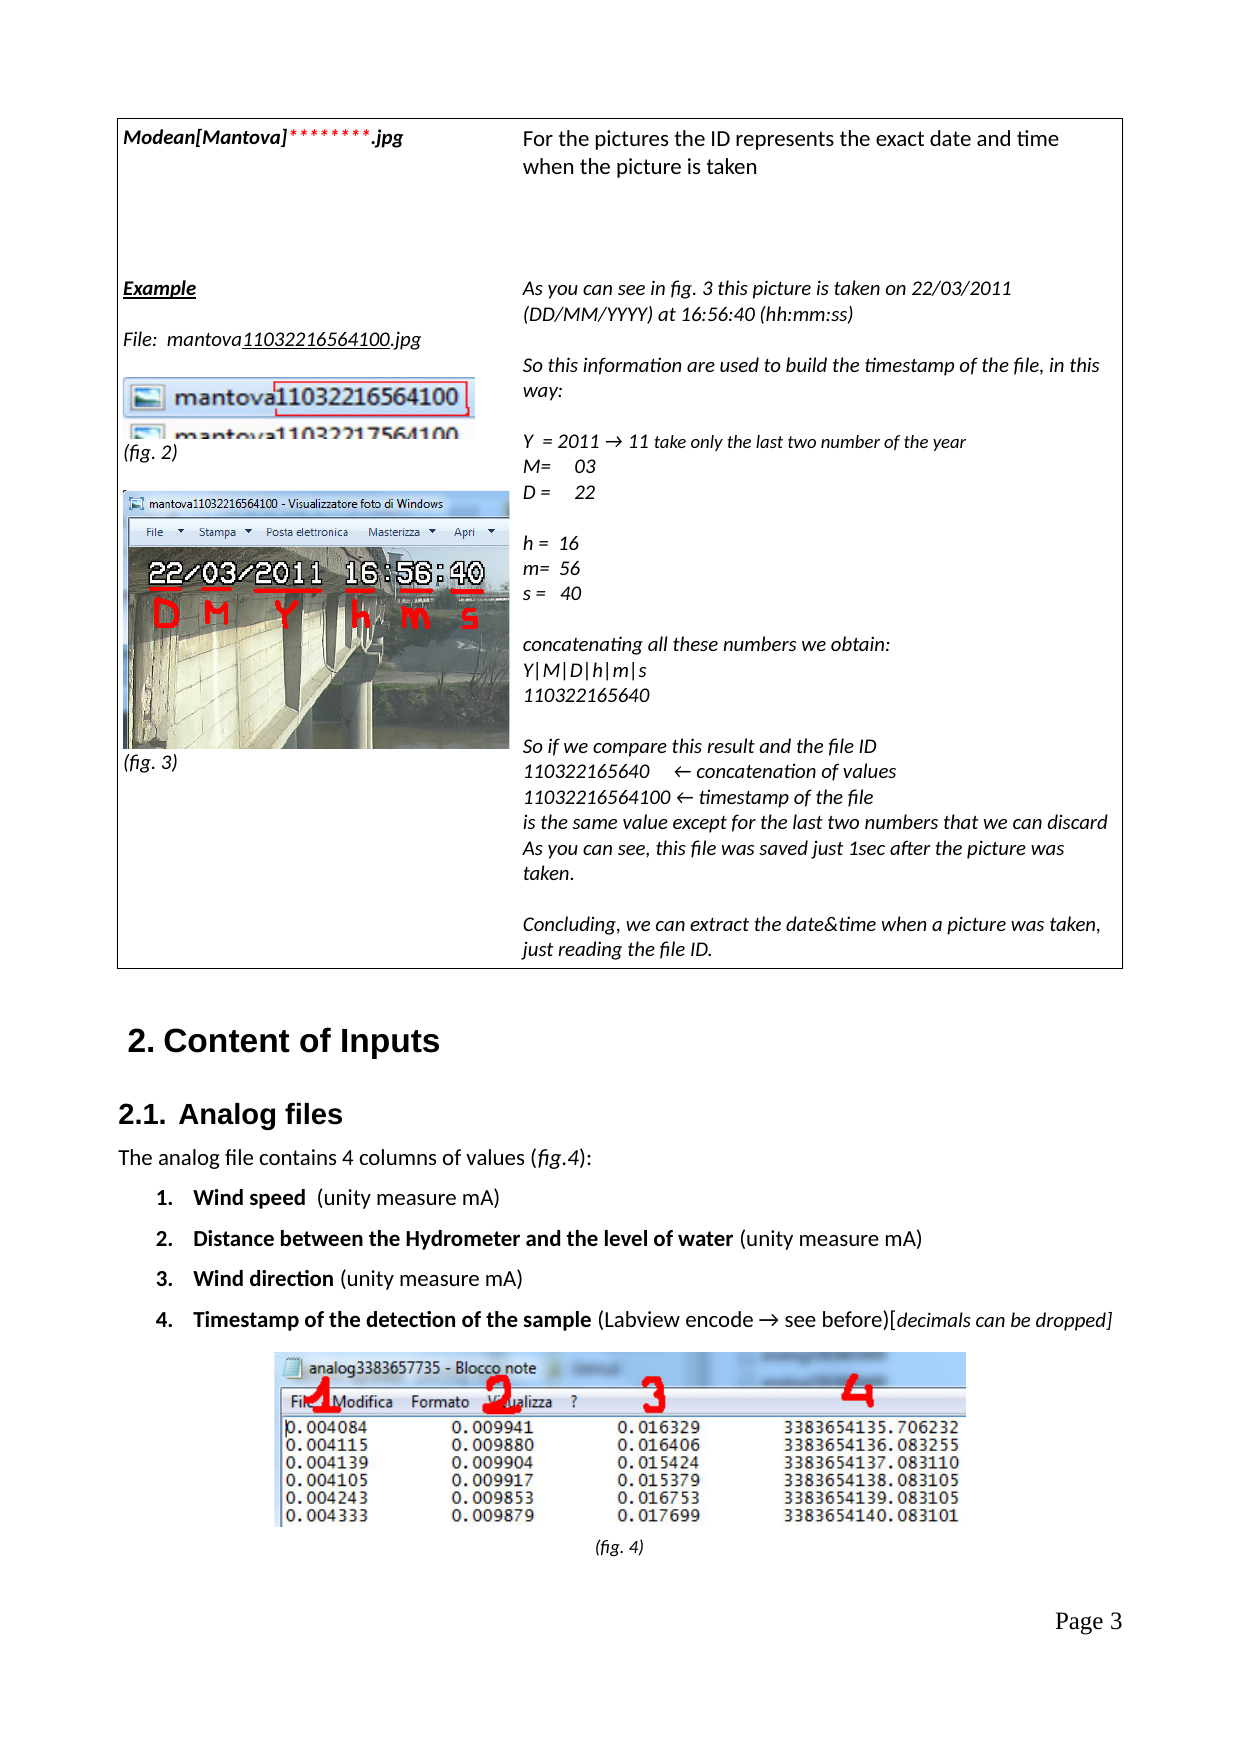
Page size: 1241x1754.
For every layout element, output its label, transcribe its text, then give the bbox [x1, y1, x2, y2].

table_cell For the pictures the ID represents the exact date and time when the picture is taken [517, 119, 1122, 270]
table_cell As you can see in fig. 3 this picture is taken on 22/03/2011 (DD/MM/YYYY) at 16:56:40 (hh:mm:ss) So this information are used to build the timestamp of the file, in this way: Y = 2011 → 11 take only the last two number of the year M= 03 D = 22 h = 16 m= 56 s = 40 concatenating all these numbers we obtain: Y|M|D|h|m|s 110322165640 So if we compare this result and the file ID 110322165640 ← concatenation of values 11032216564100 ← timestamp of the file is the same value except for the last two numbers that we can discard As you can see, this file was saved just 1sec after the picture was taken. Concluding, we can extract the date&time when a picture was taken, just reading the file ID. [517, 270, 1122, 967]
list Timestamp of the detection of the sample (Labview encode → see before)[decimals can be dropped] [156, 1305, 1122, 1333]
picture [274, 1352, 966, 1527]
picture [122, 490, 510, 749]
table_cell Modean[Mantova]********.jpg [118, 119, 517, 270]
list Wind direction (unity measure mA) [156, 1264, 1122, 1292]
text (fig. 4) [118, 1535, 1122, 1558]
subtitle Analog files [118, 1097, 1122, 1130]
list Wind speed (unity measure mA) [156, 1183, 1122, 1211]
picture [122, 377, 475, 439]
list Distance between the Hydrometer and the level of water (unity measure mA) [156, 1224, 1122, 1252]
text The analog file contains 4 columns of values (fig.4): [118, 1143, 1122, 1171]
subtitle Content of Inputs [118, 1021, 1122, 1059]
table_cell Example File: mantova11032216564100.jpg (fig. 2) (fig. 3) [118, 270, 517, 967]
